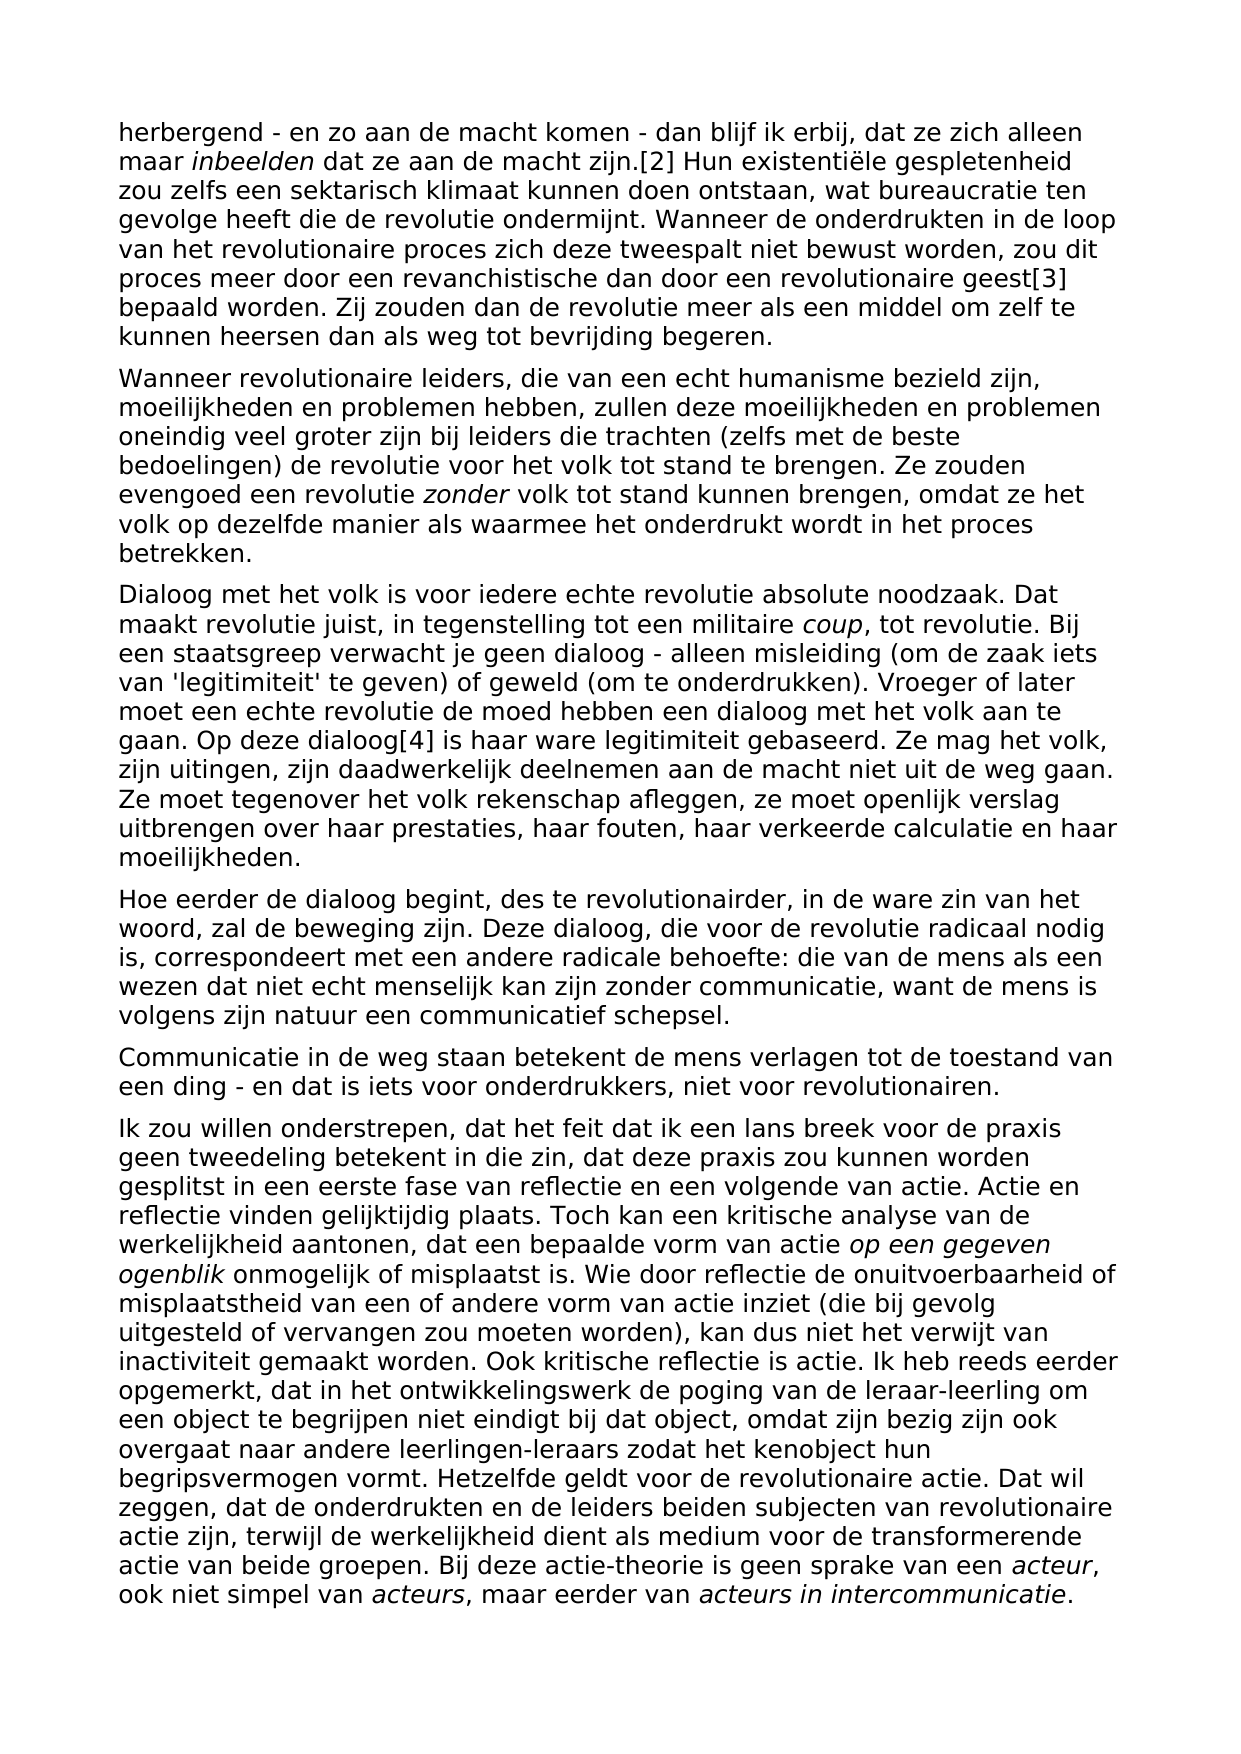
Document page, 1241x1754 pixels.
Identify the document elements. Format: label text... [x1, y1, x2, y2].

text Hoe eerder de dialoog begint, des te revolutionairder, in de ware zin van het woord, zal de beweging zijn. Deze dialoog, die voor de revolutie radicaal nodig is, correspondeert met een andere radicale behoefte: die van de mens als een wezen dat niet echt menselijk kan zijn zonder communicatie, want de mens is volgens zijn natuur een communicatief schepsel. [118, 885, 1122, 1031]
text Wanneer revolutionaire leiders, die van een echt humanisme bezield zijn, moeilijkheden en problemen hebben, zullen deze moeilijkheden en problemen oneindig veel groter zijn bij leiders die trachten (zelfs met de beste bedoelingen) de revolutie voor het volk tot stand te brengen. Ze zouden evengoed een revolutie zonder volk tot stand kunnen brengen, omdat ze het volk op dezelfde manier als waarmee het onderdrukt wordt in het proces betrekken. [118, 364, 1122, 568]
text Dialoog met het volk is voor iedere echte revolutie absolute noodzaak. Dat maakt revolutie juist, in tegenstelling tot een militaire coup, tot revolutie. Bij een staatsgreep verwacht je geen dialoog - alleen misleiding (om de zaak iets van 'legitimiteit' te geven) of geweld (om te onderdrukken). Vroeger of later moet een echte revolutie de moed hebben een dialoog met het volk aan te gaan. Op deze dialoog[4] is haar ware legitimiteit gebaseerd. Ze mag het volk, zijn uitingen, zijn daadwerkelijk deelnemen aan de macht niet uit de weg gaan. Ze moet tegenover het volk rekenschap afleggen, ze moet openlijk verslag uitbrengen over haar prestaties, haar fouten, haar verkeerde calculatie en haar moeilijkheden. [118, 581, 1122, 872]
text Ik zou willen onderstrepen, dat het feit dat ik een lans breek voor de praxis geen tweedeling betekent in die zin, dat deze praxis zou kunnen worden gesplitst in een eerste fase van reflectie en een volgende van actie. Actie en reflectie vinden gelijktijdig plaats. Toch kan een kritische analyse van de werkelijkheid aantonen, dat een bepaalde vorm van actie op een gegeven ogenblik onmogelijk of misplaatst is. Wie door reflectie de onuitvoerbaarheid of misplaatstheid van een of andere vorm van actie inziet (die bij gevolg uitgesteld of vervangen zou moeten worden), kan dus niet het verwijt van inactiviteit gemaakt worden. Ook kritische reflectie is actie. Ik heb reeds eerder opgemerkt, dat in het ontwikkelingswerk de poging van de leraar-leerling om een object te begrijpen niet eindigt bij dat object, omdat zijn bezig zijn ook overgaat naar andere leerlingen-leraars zodat het kenobject hun begripsvermogen vormt. Hetzelfde geldt voor de revolutionaire actie. Dat wil zeggen, dat de onderdrukten en de leiders beiden subjecten van revolutionaire actie zijn, terwijl de werkelijkheid dient als medium voor de transformerende actie van beide groepen. Bij deze actie-theorie is geen sprake van een acteur, ook niet simpel van acteurs, maar eerder van acteurs in intercommunicatie. [118, 1114, 1122, 1610]
text herbergend - en zo aan de macht komen - dan blijf ik erbij, dat ze zich alleen maar inbeelden dat ze aan de macht zijn.[2] Hun existentiële gespletenheid zou zelfs een sektarisch klimaat kunnen doen ontstaan, wat bureaucratie ten gevolge heeft die de revolutie ondermijnt. Wanneer de onderdrukten in de loop van het revolutionaire proces zich deze tweespalt niet bewust worden, zou dit proces meer door een revanchistische dan door een revolutionaire geest[3] bepaald worden. Zij zouden dan de revolutie meer als een middel om zelf te kunnen heersen dan als weg tot bevrijding begeren. [118, 118, 1122, 351]
text Communicatie in de weg staan betekent de mens verlagen tot de toestand van een ding - en dat is iets voor onderdrukkers, niet voor revolutionairen. [118, 1043, 1122, 1101]
